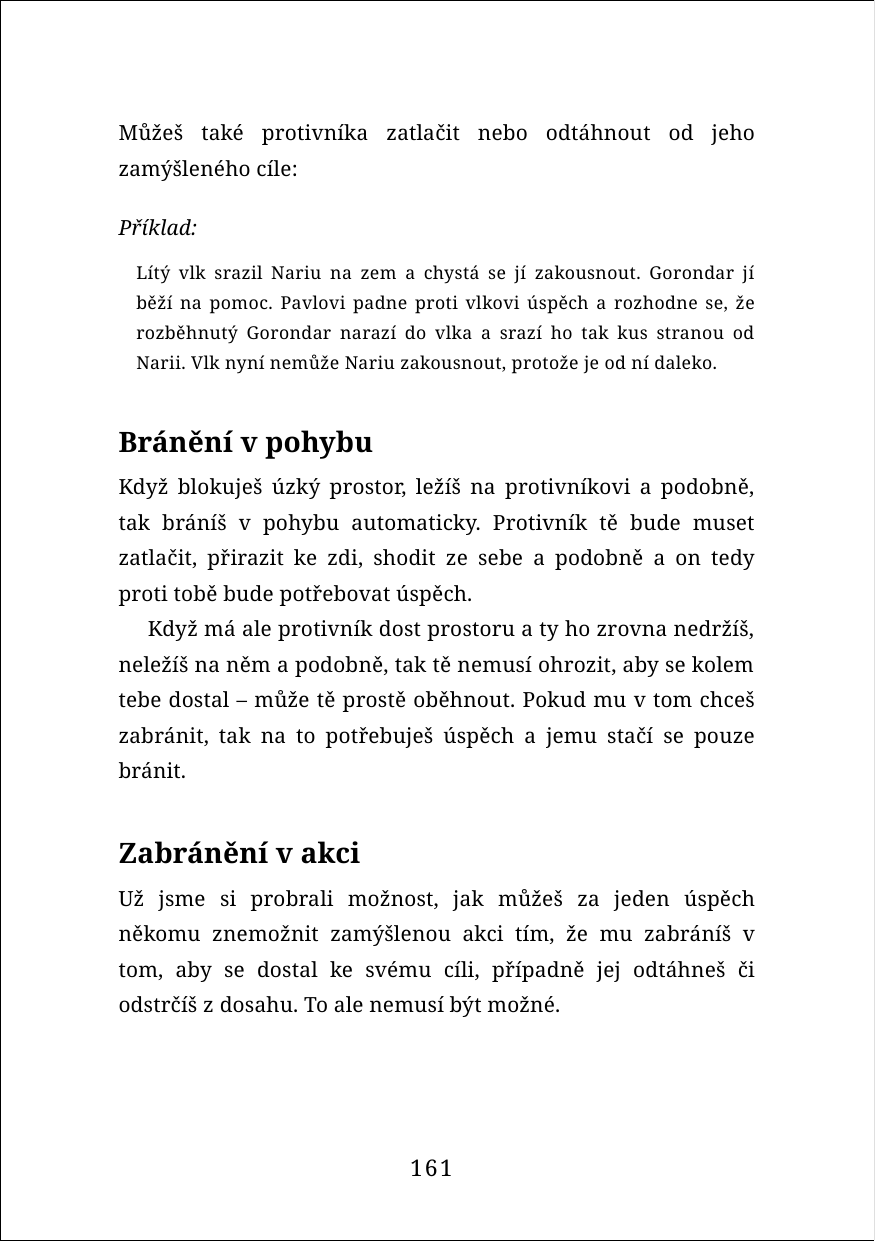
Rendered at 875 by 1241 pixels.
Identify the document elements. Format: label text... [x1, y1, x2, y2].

text Už jsme si probrali možnost, jak můžeš za jeden úspěch někomu znemožnit zamýšlenou akci tím, že mu zabráníš v tom, aby se dostal ke svému cíli, případně jej odtáhneš či odstrčíš z dosahu. To ale nemusí být možné. [118, 884, 756, 1019]
subtitle Bránění v pohybu [118, 422, 756, 461]
text Můžeš také protivníka zatlačit nebo odtáhnout od jeho zamýšleného cíle: [118, 118, 756, 182]
text Příklad: [118, 213, 756, 241]
text Lítý vlk srazil Nariu na zem a chystá se jí zakousnout. Gorondar jí běží na pomoc. Pavlovi padne proti vlkovi úspěch a rozhodne se, že rozběhnutý Gorondar narazí do vlka a srazí ho tak kus stranou od Narii. Vlk nyní nemůže Nariu zakousnout, protože je od ní daleko. [136, 260, 756, 375]
text Když blokuješ úzký prostor, ležíš na protivníkovi a podobně, tak bráníš v pohybu automaticky. Protivník tě bude muset zatlačit, přirazit ke zdi, shodit ze sebe a podobně a on tedy proti tobě bude potřebovat úspěch. Když má ale protivník dost prostoru a ty ho zrovna nedržíš, neležíš na něm a podobně, tak tě nemusí ohrozit, aby se kolem tebe dostal – může tě prostě oběhnout. Pokud mu v tom chceš zabránit, tak na to potřebuješ úspěch a jemu stačí se pouze bránit. [118, 472, 756, 785]
subtitle Zabránění v akci [118, 833, 756, 872]
